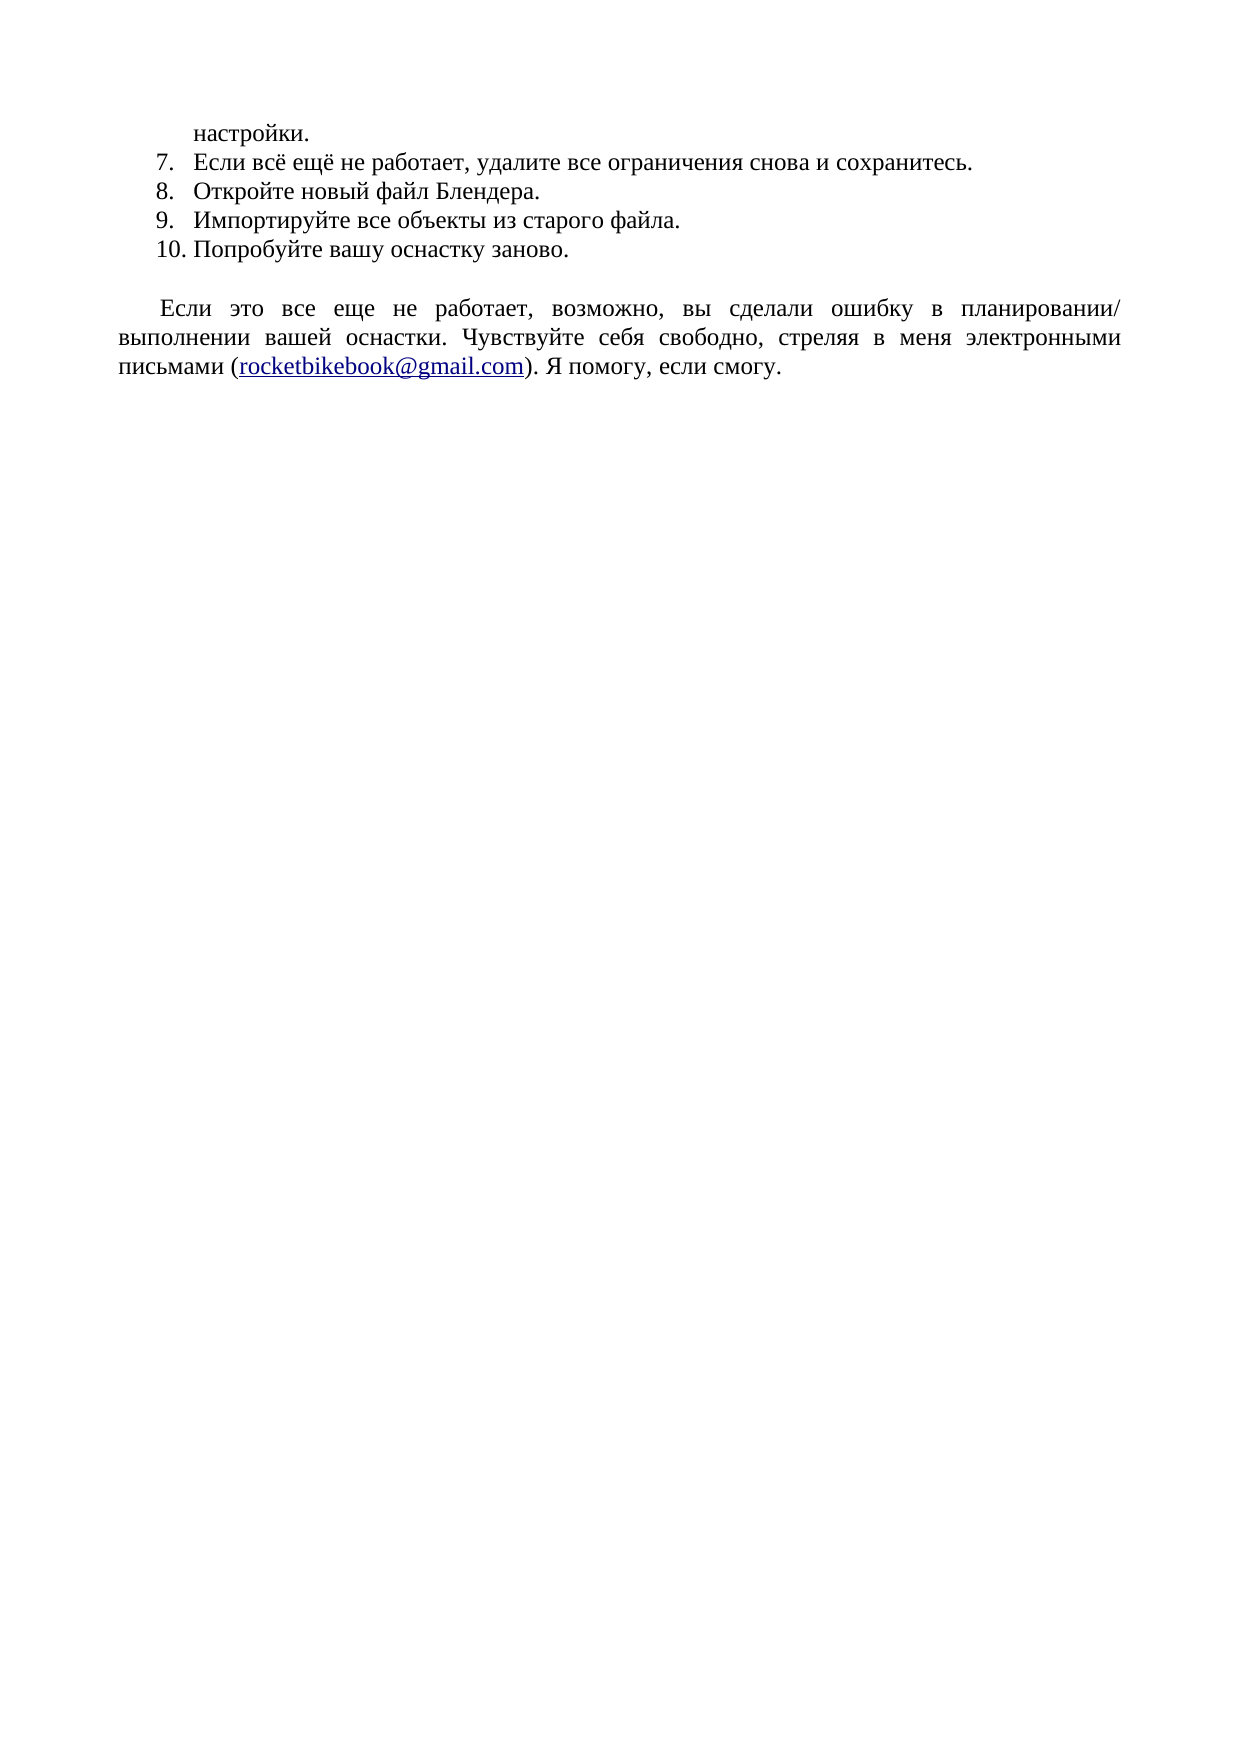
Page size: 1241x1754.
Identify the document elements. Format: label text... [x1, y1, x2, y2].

list Попробуйте вашу оснастку заново. [156, 234, 1122, 263]
list настройки. [156, 118, 1122, 147]
list Импортируйте все объекты из старого файла. [156, 205, 1122, 234]
list Если всё ещё не работает, удалите все ограничения снова и сохранитесь. [156, 147, 1122, 176]
list Откройте новый файл Блендера. [156, 176, 1122, 205]
text Если это все еще не работает, возможно, вы сделали ошибку в планировании/ выполнении вашей оснастки. Чувствуйте себя свободно, стреляя в меня электронными письмами (rocketbikebook@gmail.com). Я помогу, если смогу. [118, 292, 1122, 380]
